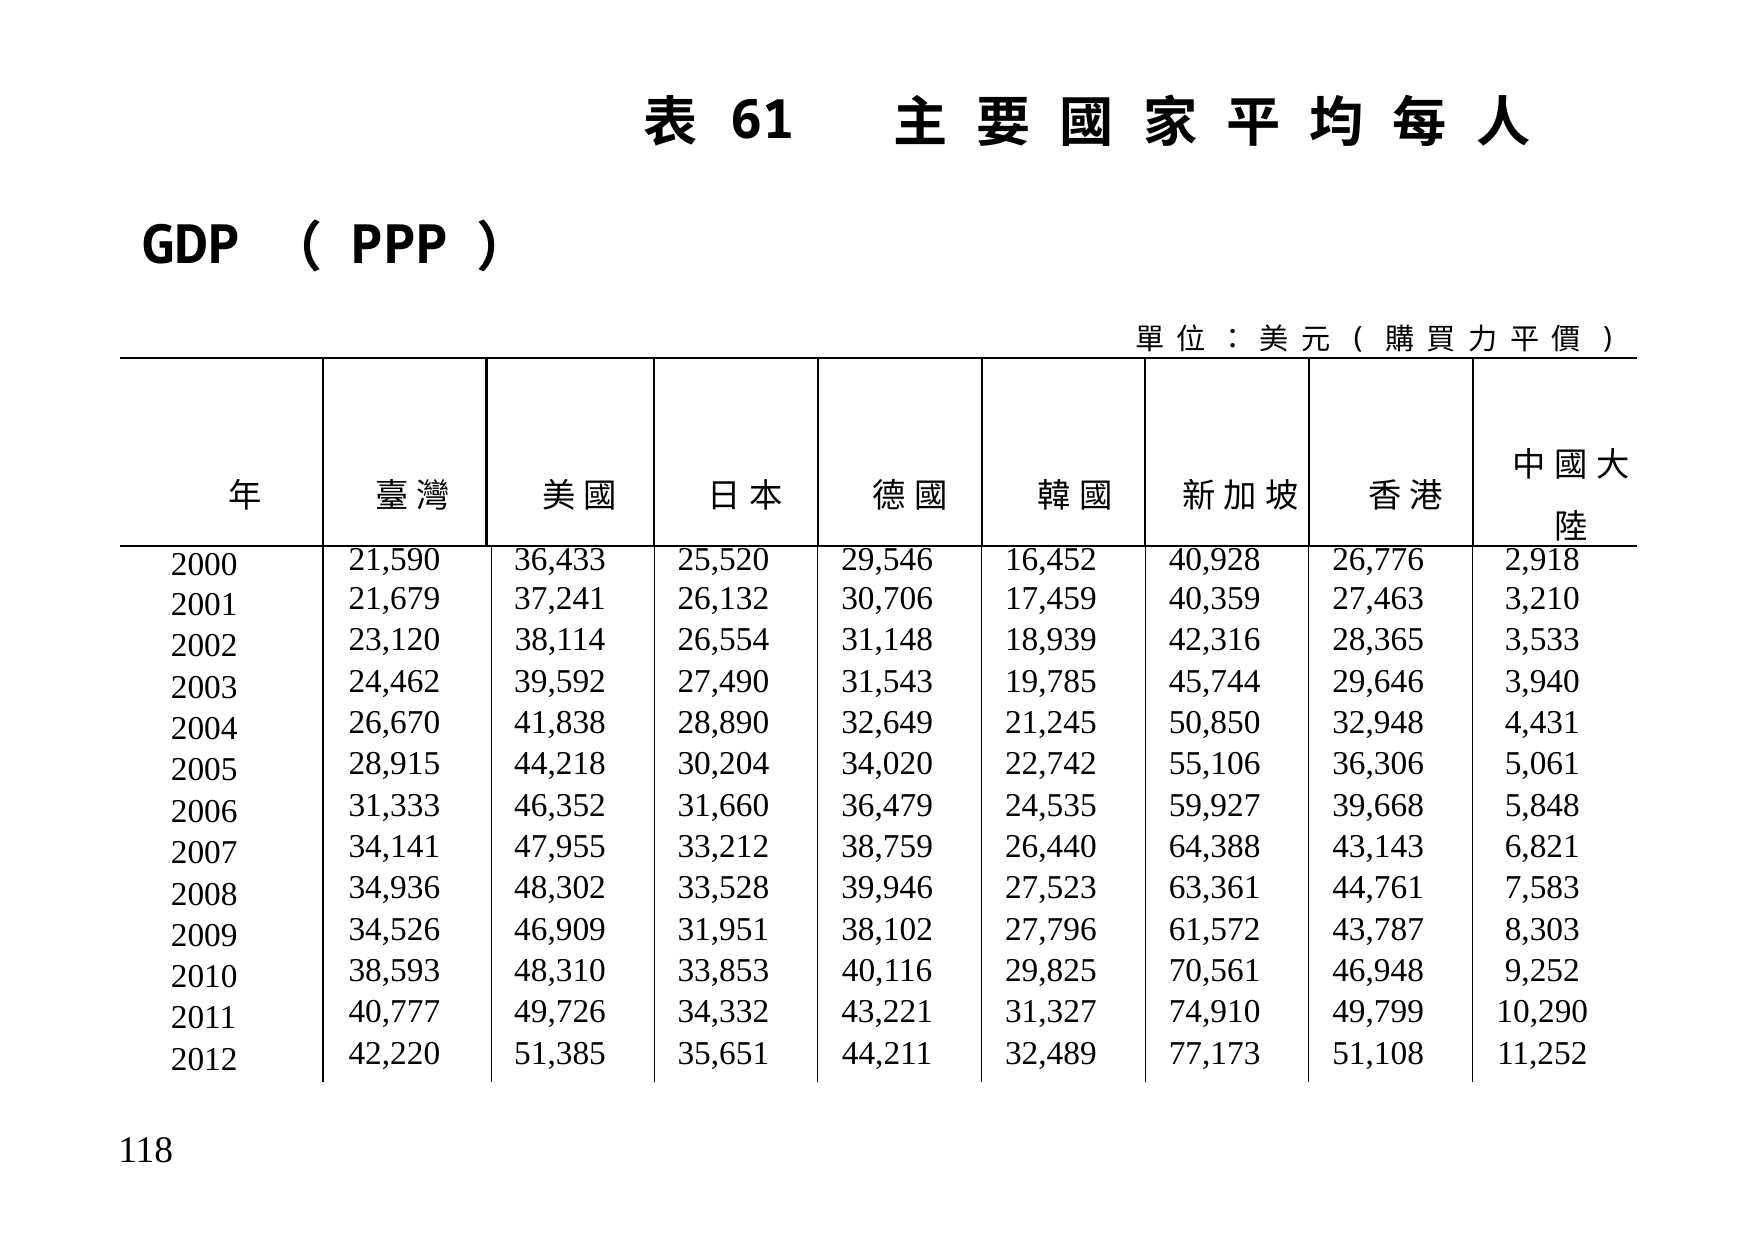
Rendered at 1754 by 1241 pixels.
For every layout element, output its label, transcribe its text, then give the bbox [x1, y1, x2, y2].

table_cell 41,838 [492, 710, 654, 751]
table_cell 43,143 [1309, 834, 1472, 876]
table_cell 40,777 [324, 1000, 491, 1041]
table_cell 28,890 [655, 710, 817, 751]
table_cell 50,850 [1146, 710, 1308, 751]
subtitle 表61 主要國家平均每人GDP（PPP） [128, 45, 1628, 295]
table_cell 36,306 [1309, 751, 1472, 793]
table_cell 27,490 [655, 669, 817, 710]
table_cell 48,302 [492, 876, 654, 917]
table_cell 33,528 [655, 876, 817, 917]
text 單位：美元(購買力平價) [128, 295, 1628, 357]
table_cell 45,744 [1146, 669, 1308, 710]
table_cell 26,132 [655, 586, 817, 627]
table_cell 38,759 [818, 834, 981, 876]
table_cell 38,114 [492, 628, 654, 669]
table_cell 32,649 [818, 710, 981, 751]
table_cell 36,433 [492, 547, 654, 586]
table_cell 25,520 [655, 547, 817, 586]
table_cell 34,020 [818, 751, 981, 793]
table_cell 32,489 [982, 1041, 1145, 1082]
table_cell 21,679 [324, 586, 491, 627]
table_cell 28,365 [1309, 628, 1472, 669]
table_cell 22,742 [982, 751, 1145, 793]
table_cell 7,583 [1473, 876, 1637, 917]
table_cell 2004 [120, 710, 322, 751]
table_cell 46,909 [492, 917, 654, 958]
table_cell 34,332 [655, 1000, 817, 1041]
table_cell 48,310 [492, 958, 654, 999]
table_cell 2007 [120, 834, 322, 876]
table_cell 46,948 [1309, 958, 1472, 999]
table_header 德國 [819, 359, 981, 545]
table_cell 51,108 [1309, 1041, 1472, 1082]
table_cell 2002 [120, 628, 322, 669]
table_cell 2011 [120, 1000, 322, 1041]
table_cell 34,936 [324, 876, 491, 917]
table_cell 10,290 [1473, 1000, 1637, 1041]
table_cell 32,948 [1309, 710, 1472, 751]
table_cell 18,939 [982, 628, 1145, 669]
table_cell 34,141 [324, 834, 491, 876]
table_cell 31,543 [818, 669, 981, 710]
table_cell 33,212 [655, 834, 817, 876]
table_cell 49,726 [492, 1000, 654, 1041]
table_cell 31,660 [655, 793, 817, 834]
table_cell 3,533 [1473, 628, 1637, 669]
table_cell 2010 [120, 958, 322, 999]
table_cell 40,359 [1146, 586, 1308, 627]
table_cell 31,327 [982, 1000, 1145, 1041]
table_cell 24,535 [982, 793, 1145, 834]
table_cell 70,561 [1146, 958, 1308, 999]
table_cell 21,590 [324, 547, 491, 586]
table_cell 39,946 [818, 876, 981, 917]
table_cell 31,951 [655, 917, 817, 958]
table_cell 40,116 [818, 958, 981, 999]
table_cell 29,646 [1309, 669, 1472, 710]
table_cell 2006 [120, 793, 322, 834]
table_cell 55,106 [1146, 751, 1308, 793]
table_cell 27,523 [982, 876, 1145, 917]
table_cell 2000 [120, 547, 322, 586]
table_cell 2001 [120, 586, 322, 627]
table_cell 39,592 [492, 669, 654, 710]
table_cell 2,918 [1473, 547, 1637, 586]
table_cell 40,928 [1146, 547, 1308, 586]
table_cell 28,915 [324, 751, 491, 793]
table_cell 9,252 [1473, 958, 1637, 999]
table_header 日本 [655, 359, 817, 545]
table_cell 19,785 [982, 669, 1145, 710]
table_cell 42,220 [324, 1041, 491, 1082]
table_cell 23,120 [324, 628, 491, 669]
table_cell 2005 [120, 751, 322, 793]
table_cell 26,440 [982, 834, 1145, 876]
table_cell 61,572 [1146, 917, 1308, 958]
table_cell 77,173 [1146, 1041, 1308, 1082]
table_cell 74,910 [1146, 1000, 1308, 1041]
table_cell 3,210 [1473, 586, 1637, 627]
table_cell 39,668 [1309, 793, 1472, 834]
table_cell 27,796 [982, 917, 1145, 958]
table_cell 6,821 [1473, 834, 1637, 876]
table_cell 43,787 [1309, 917, 1472, 958]
table_header 年 [120, 359, 322, 545]
table_cell 29,825 [982, 958, 1145, 999]
table_cell 38,593 [324, 958, 491, 999]
table_cell 27,463 [1309, 586, 1472, 627]
table_cell 2008 [120, 876, 322, 917]
table_cell 30,204 [655, 751, 817, 793]
table_cell 46,352 [492, 793, 654, 834]
table_header 香港 [1310, 359, 1472, 545]
table_header 中國大陸 [1474, 359, 1637, 545]
table_cell 49,799 [1309, 1000, 1472, 1041]
table_cell 5,848 [1473, 793, 1637, 834]
table_cell 21,245 [982, 710, 1145, 751]
table_cell 64,388 [1146, 834, 1308, 876]
table_header 新加坡 [1146, 359, 1308, 545]
table_cell 44,218 [492, 751, 654, 793]
table_cell 38,102 [818, 917, 981, 958]
table_cell 29,546 [818, 547, 981, 586]
table_cell 34,526 [324, 917, 491, 958]
table_cell 63,361 [1146, 876, 1308, 917]
table_cell 36,479 [818, 793, 981, 834]
table_cell 37,241 [492, 586, 654, 627]
table_header 美國 [488, 359, 653, 545]
table_cell 4,431 [1473, 710, 1637, 751]
table_cell 24,462 [324, 669, 491, 710]
table_cell 31,148 [818, 628, 981, 669]
table_cell 35,651 [655, 1041, 817, 1082]
table_cell 8,303 [1473, 917, 1637, 958]
table_cell 16,452 [982, 547, 1145, 586]
table_cell 2003 [120, 669, 322, 710]
table_cell 44,211 [818, 1041, 981, 1082]
table_cell 26,554 [655, 628, 817, 669]
table_cell 31,333 [324, 793, 491, 834]
table_cell 59,927 [1146, 793, 1308, 834]
table_cell 26,670 [324, 710, 491, 751]
table_cell 3,940 [1473, 669, 1637, 710]
table_header 韓國 [983, 359, 1144, 545]
table_cell 2012 [120, 1041, 322, 1082]
table_cell 43,221 [818, 1000, 981, 1041]
table_cell 11,252 [1473, 1041, 1637, 1082]
table_cell 2009 [120, 917, 322, 958]
table_cell 51,385 [492, 1041, 654, 1082]
table_cell 42,316 [1146, 628, 1308, 669]
table_cell 44,761 [1309, 876, 1472, 917]
table_cell 47,955 [492, 834, 654, 876]
table_cell 33,853 [655, 958, 817, 999]
table_cell 5,061 [1473, 751, 1637, 793]
table_cell 17,459 [982, 586, 1145, 627]
table_header 臺灣 [324, 359, 485, 545]
table_cell 30,706 [818, 586, 981, 627]
table_cell 26,776 [1309, 547, 1472, 586]
